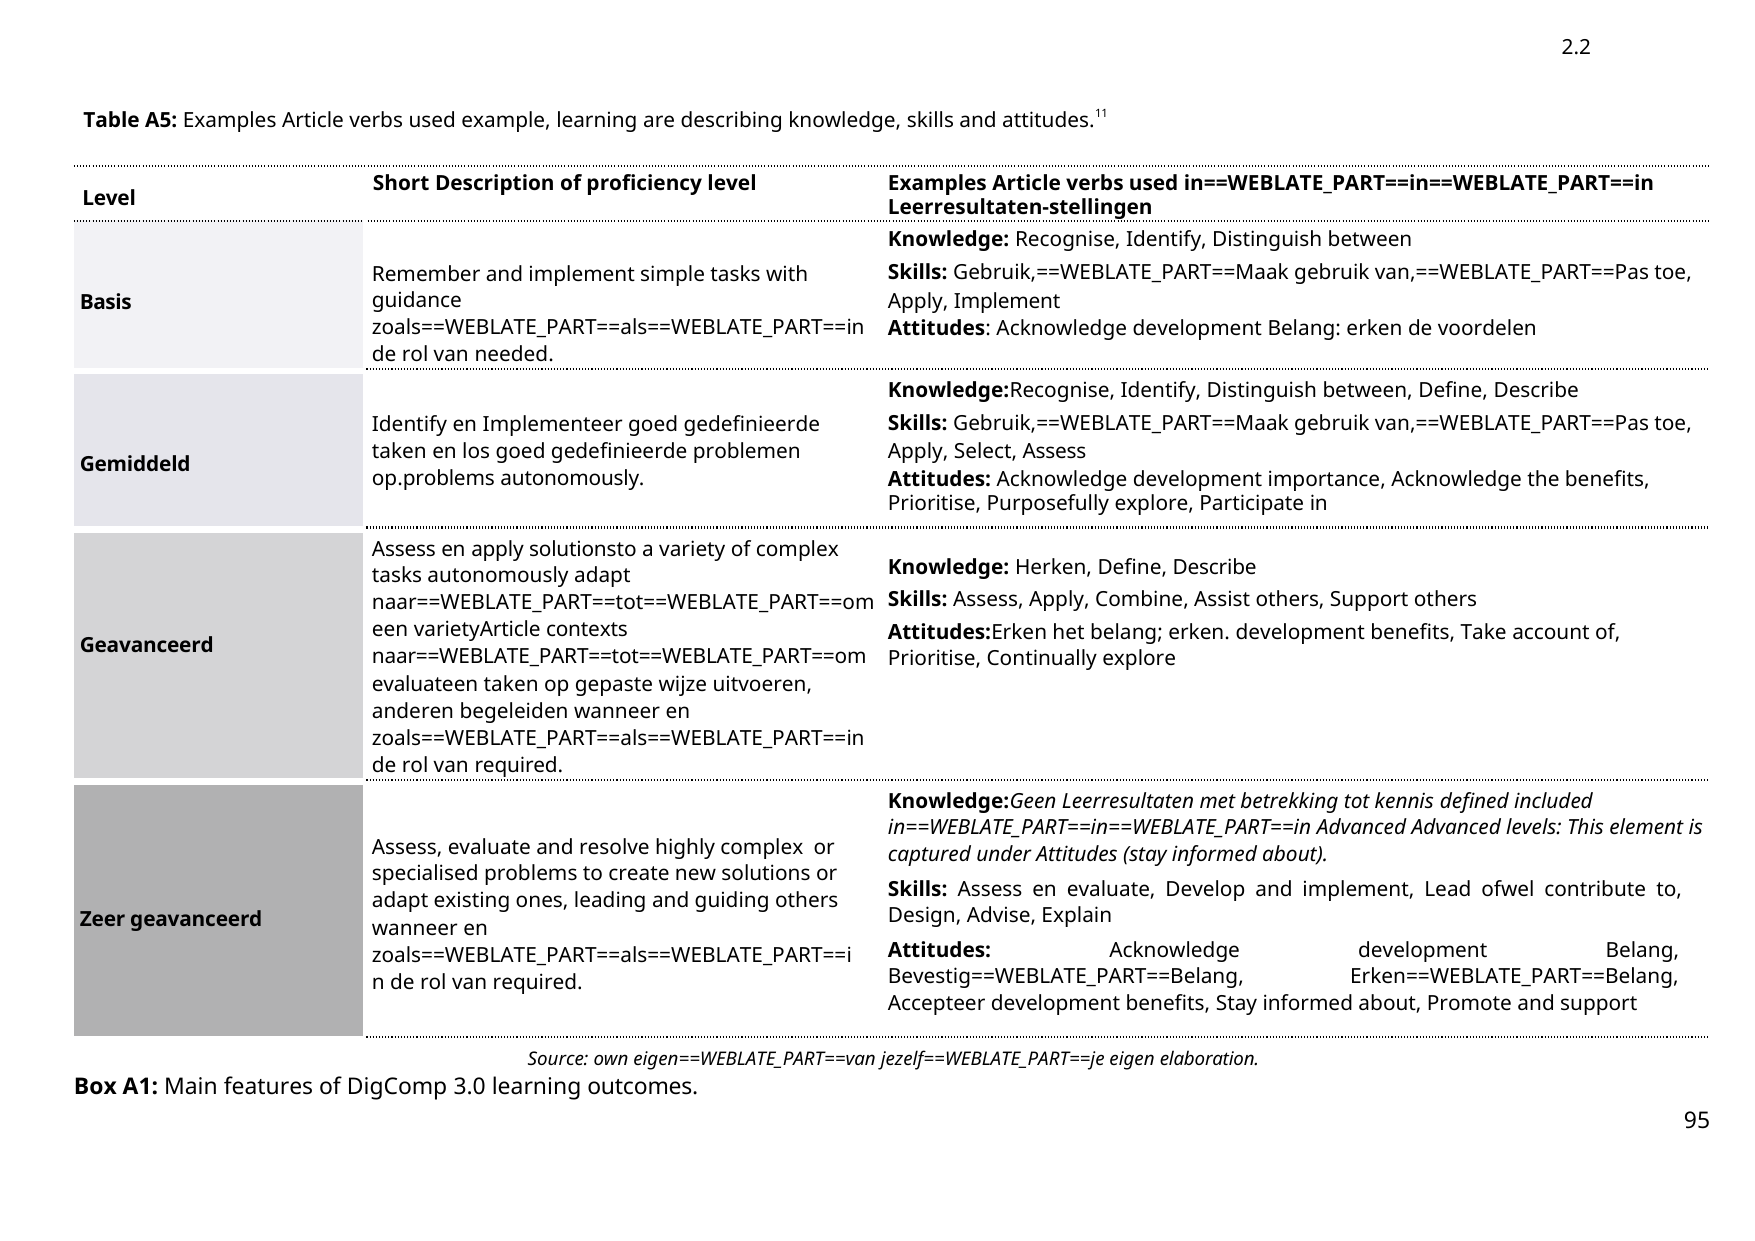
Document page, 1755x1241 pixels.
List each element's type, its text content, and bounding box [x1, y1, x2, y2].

table_cell Knowledge: Herken, Define, Describe Skills: Assess, Apply, Combine, Assist others, Support others Attitudes:Erken het belang; erken. development benefits, Take account of, Prioritise, Continually explore [879, 526, 1710, 778]
table_header Examples Article verbs used in==WEBLATE_PART==in==WEBLATE_PART==in Leerresultaten-stellingen [879, 165, 1710, 219]
table_cell Geavanceerd [74, 533, 363, 778]
table_header Short Description of proficiency level [364, 165, 879, 219]
table_cell Basis [74, 220, 363, 368]
text Source: own eigen==WEBLATE_PART==van jezelf==WEBLATE_PART==je eigen elaboration. [79, 1045, 1710, 1070]
table_cell Assess, evaluate and resolve highly complex or specialised problems to create new solutions or adapt existing ones, leading and guiding others wanneer en zoals==WEBLATE_PART==als==WEBLATE_PART==in de rol van required. [365, 779, 879, 1036]
table_cell Identify en Implementeer goed gedefinieerde taken en los goed gedefinieerde problemen op.problems autonomously. [365, 368, 879, 526]
table_cell Remember and implement simple tasks with guidance zoals==WEBLATE_PART==als==WEBLATE_PART==in de rol van needed. [365, 220, 879, 368]
text Table A5: Examples Article verbs used example, learning are describing knowledge, skills and attitudes.11 [83, 106, 1693, 134]
table_cell Knowledge:Recognise, Identify, Distinguish between, Define, Describe Skills: Gebruik,==WEBLATE_PART==Maak gebruik van,==WEBLATE_PART==Pas toe, Apply, Select, Assess Attitudes: Acknowledge development importance, Acknowledge the benefits, Prioritise, Purposefully explore, Participate in [879, 368, 1710, 526]
table_cell Gemiddeld [74, 374, 363, 526]
table_cell Assess en apply solutionsto a variety of complex tasks autonomously adapt naar==WEBLATE_PART==tot==WEBLATE_PART==om een varietyArticle contexts naar==WEBLATE_PART==tot==WEBLATE_PART==om evaluateen taken op gepaste wijze uitvoeren, anderen begeleiden wanneer en zoals==WEBLATE_PART==als==WEBLATE_PART==in de rol van required. [365, 526, 879, 778]
table_cell Knowledge:Geen Leerresultaten met betrekking tot kennis defined included in==WEBLATE_PART==in==WEBLATE_PART==in Advanced Advanced levels: This element is captured under Attitudes (stay informed about). Skills: Assess en evaluate, Develop and implement, Lead ofwel contribute to, Design, Advise, Explain Attitudes: Acknowledge development Belang, Bevestig==WEBLATE_PART==Belang, Erken==WEBLATE_PART==Belang, Accepteer development benefits, Stay informed about, Promote and support [879, 779, 1710, 1036]
table_header Level [74, 165, 364, 219]
table_cell Knowledge: Recognise, Identify, Distinguish between Skills: Gebruik,==WEBLATE_PART==Maak gebruik van,==WEBLATE_PART==Pas toe, Apply, Implement Attitudes: Acknowledge development Belang: erken de voordelen [879, 220, 1710, 368]
text Box A1: Main features of DigComp 3.0 learning outcomes. [74, 1070, 1710, 1102]
table_cell Zeer geavanceerd [74, 785, 363, 1036]
